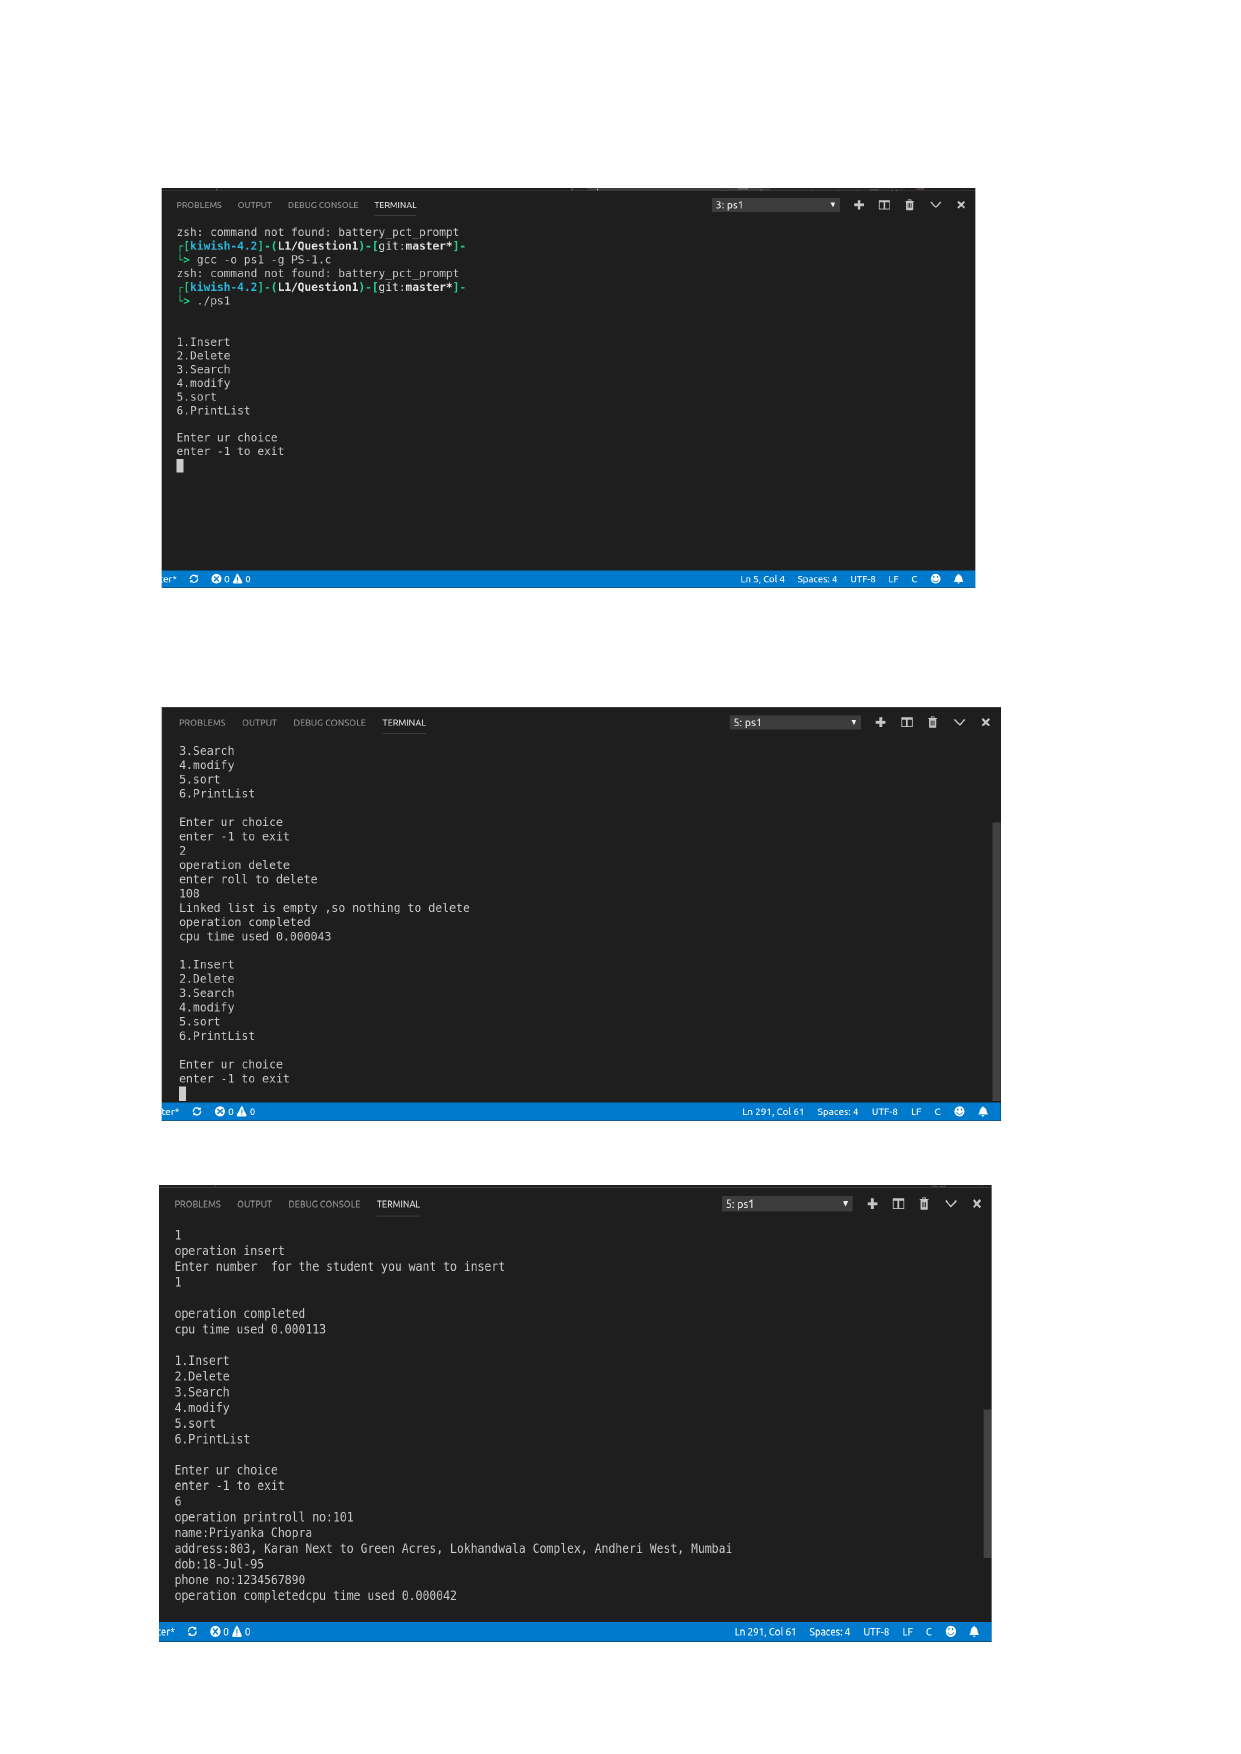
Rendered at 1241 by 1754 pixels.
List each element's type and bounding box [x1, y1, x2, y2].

picture [159, 1185, 992, 1642]
picture [161, 188, 976, 588]
picture [161, 707, 1001, 1121]
